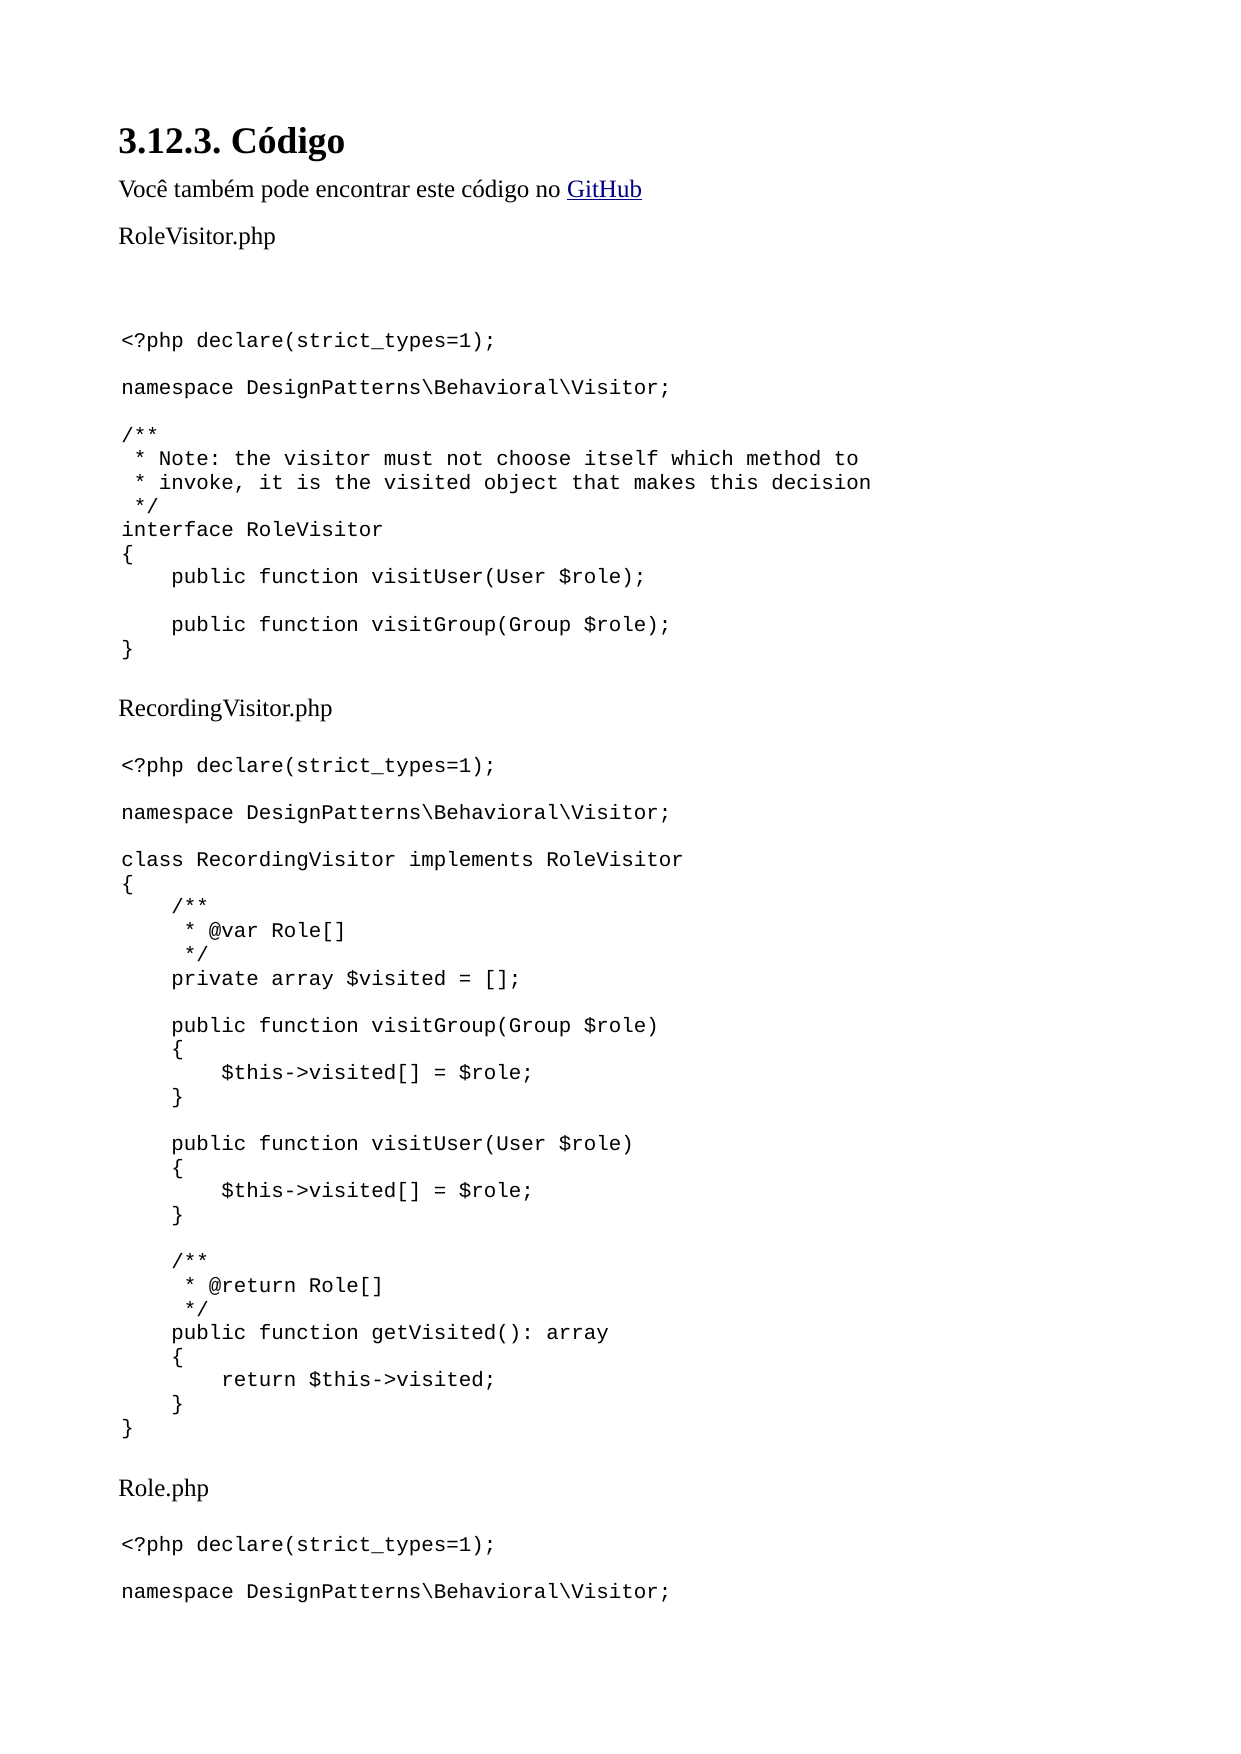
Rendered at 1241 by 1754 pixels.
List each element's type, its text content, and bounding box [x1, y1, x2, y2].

table_header [118, 1520, 136, 1531]
table_header [118, 269, 136, 279]
text RecordingVisitor.php [118, 693, 1122, 722]
table_header <?php declare(strict_types=1); namespace DesignPatterns\Behavioral\Visitor; [118, 1531, 748, 1631]
text Você também pode encontrar este código no GitHub [118, 174, 1122, 202]
table_header <?php declare(strict_types=1); namespace DesignPatterns\Behavioral\Visitor; class RecordingVisitor implements RoleVisitor { /** * @var Role[] */ private array $visited = []; public function visitGroup(Group $role) { $this->visited[] = $role; } public function visitUser(User $role) { $this->visited[] = $role; } /** * @return Role[] */ public function getVisited(): array { return $this->visited; } } [118, 752, 698, 1473]
table_header <?php declare(strict_types=1); namespace DesignPatterns\Behavioral\Visitor; /** * Note: the visitor must not choose itself which method to * invoke, it is the visited object that makes this decision */ interface RoleVisitor { public function visitUser(User $role); public function visitGroup(Group $role); } [118, 327, 885, 693]
subtitle 3.12.3. Código [118, 118, 1122, 161]
text Role.php [118, 1473, 1122, 1502]
table_header [118, 741, 136, 752]
text RoleVisitor.php [118, 221, 1122, 250]
